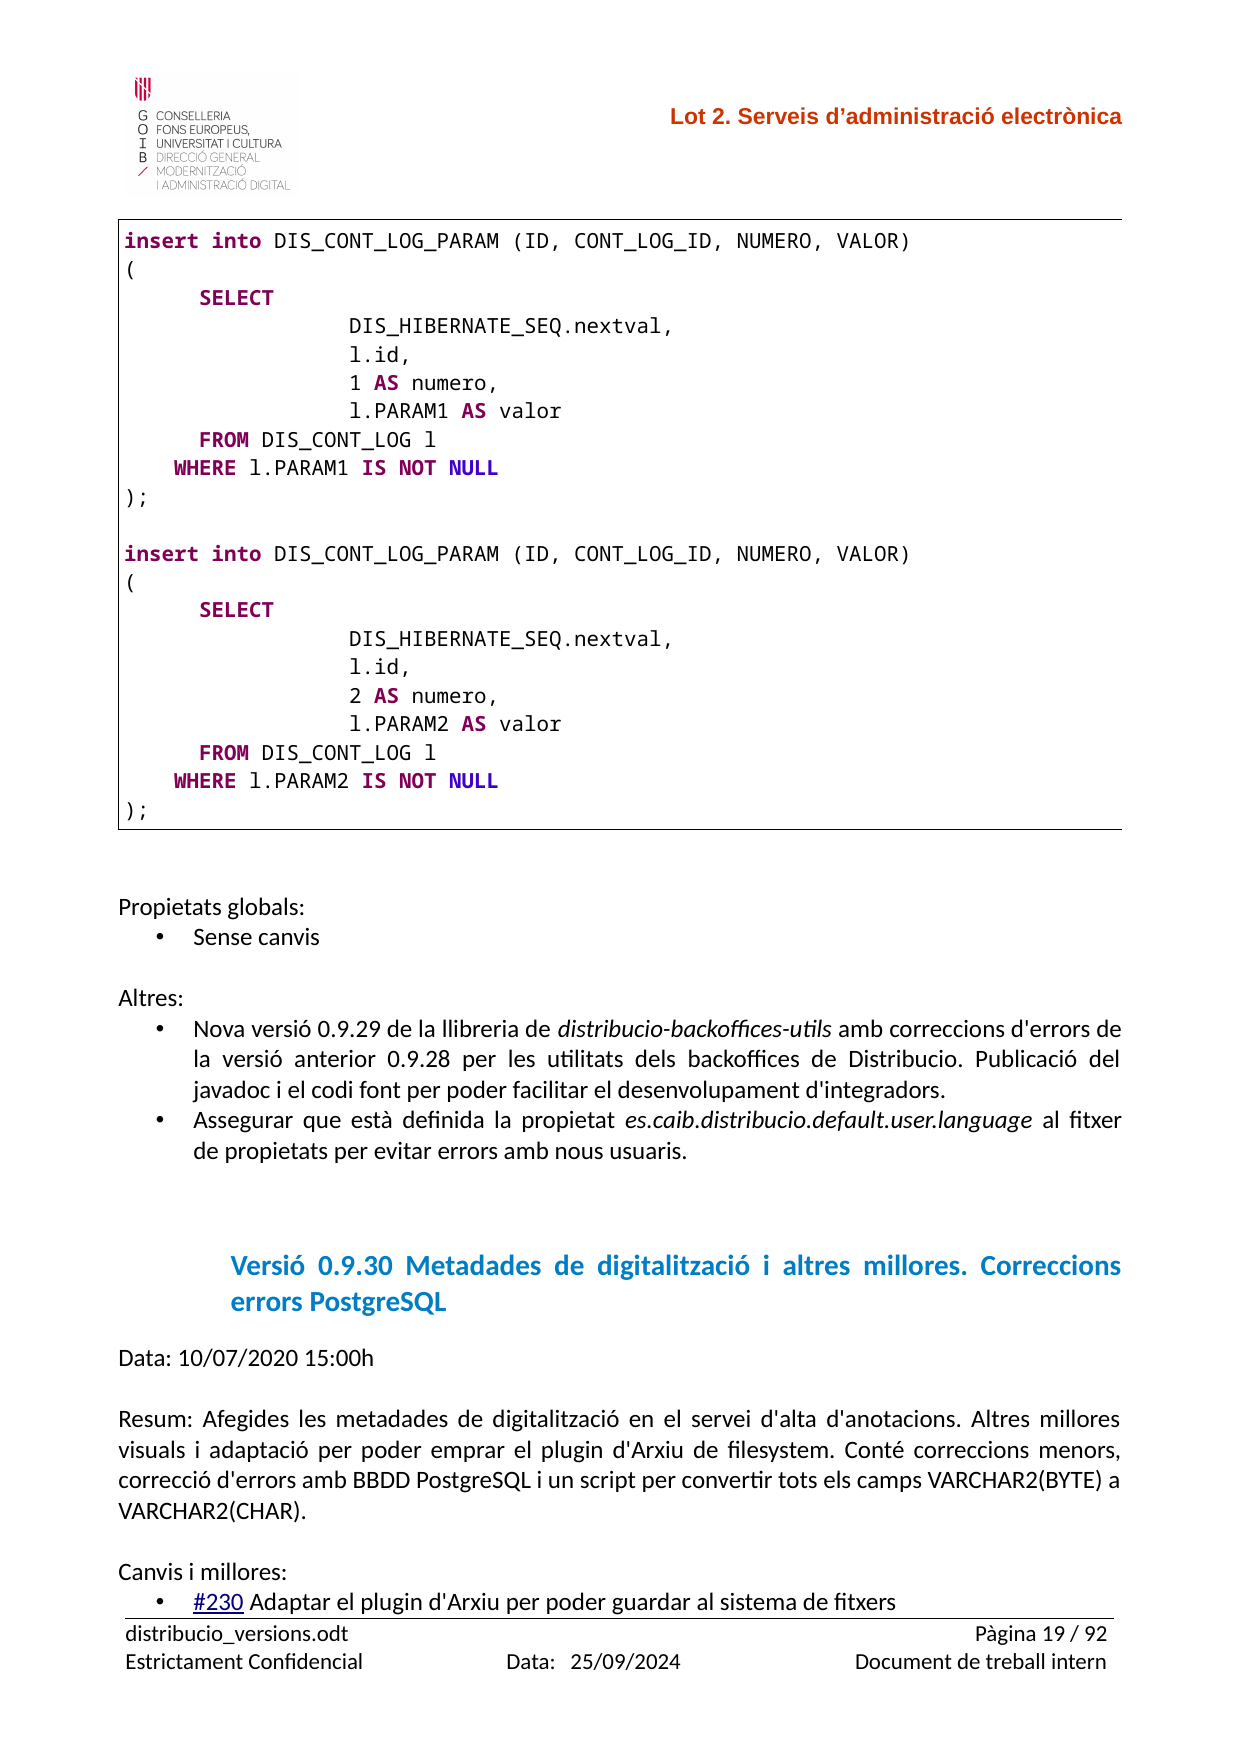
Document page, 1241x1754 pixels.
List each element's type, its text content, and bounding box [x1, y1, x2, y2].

list Nova versió 0.9.29 de la llibreria de distribucio-backoffices-utils amb correccions d'errors de la versió anterior 0.9.28 per les utilitats dels backoffices de Distribucio. Publicació del javadoc i el codi font per poder facilitar el desenvolupament d'integradors. [156, 1013, 1122, 1104]
text Data: 10/07/2020 15:00h [118, 1342, 1122, 1373]
text Resum: Afegides les metadades de digitalització en el servei d'alta d'anotacions. Altres millores visuals i adaptació per poder emprar el plugin d'Arxiu de filesystem. Conté correccions menors, correcció d'errors amb BBDD PostgreSQL i un script per convertir tots els camps VARCHAR2(BYTE) a VARCHAR2(CHAR). [118, 1403, 1122, 1525]
text Propietats globals: [118, 891, 1122, 921]
list Sense canvis [156, 921, 1122, 952]
list Assegurar que està definida la propietat es.caib.distribucio.default.user.language al fitxer de propietats per evitar errors amb nous usuaris. [156, 1104, 1122, 1166]
text Altres: [118, 982, 1122, 1013]
subtitle Versió 0.9.30 Metadades de digitalització i altres millores. Correccions errors PostgreSQL [153, 1247, 1122, 1318]
picture [126, 70, 299, 197]
list #230 Adaptar el plugin d'Arxiu per poder guardar al sistema de fitxers [156, 1586, 1122, 1617]
table_header insert into DIS_CONT_LOG_PARAM (ID, CONT_LOG_ID, NUMERO, VALOR) ( SELECT DIS_HIBERNATE_SEQ.nextval, l.id, 1 AS numero, l.PARAM1 AS valor FROM DIS_CONT_LOG l WHERE l.PARAM1 IS NOT NULL ); insert into DIS_CONT_LOG_PARAM (ID, CONT_LOG_ID, NUMERO, VALOR) ( SELECT DIS_HIBERNATE_SEQ.nextval, l.id, 2 AS numero, l.PARAM2 AS valor FROM DIS_CONT_LOG l WHERE l.PARAM2 IS NOT NULL ); [119, 220, 1122, 829]
text Canvis i millores: [118, 1556, 1122, 1586]
